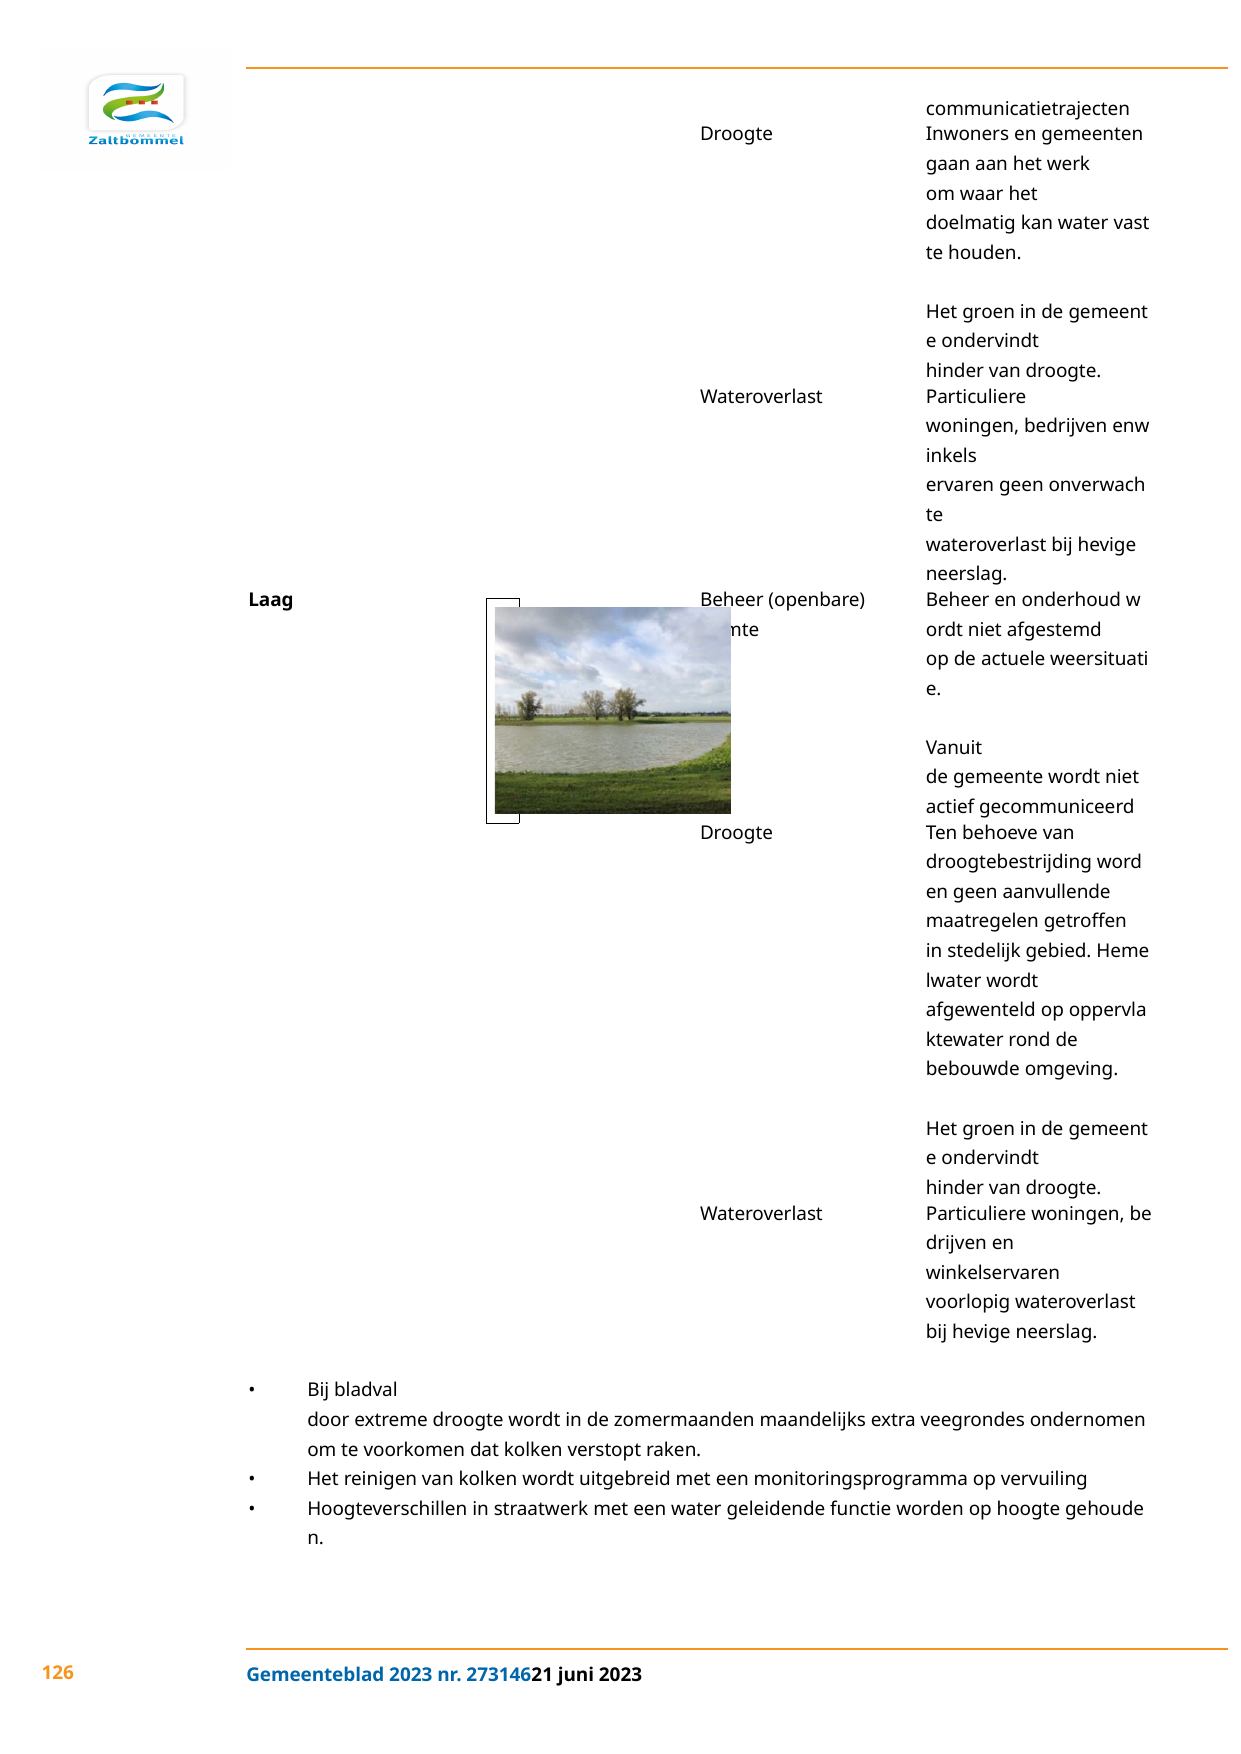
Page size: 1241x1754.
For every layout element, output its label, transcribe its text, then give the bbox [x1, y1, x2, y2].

table_cell [487, 599, 519, 823]
table_cell Particuliere woningen, bedrijven en winkelservaren voorlopig wateroverlast bij hevige neerslag. [926, 1200, 1152, 1344]
table_cell communicatietrajecten [926, 95, 1152, 121]
table_cell Droogte [700, 121, 926, 383]
table_cell Beheer (openbare) ruimte [700, 586, 926, 819]
table_cell [248, 95, 474, 586]
table_cell Particuliere woningen, bedrijven enwinkels ervaren geen onverwachte wateroverlast bij hevige neerslag. [926, 383, 1152, 586]
table_cell Wateroverlast [700, 1200, 926, 1344]
table_cell [700, 95, 926, 121]
table_cell Inwoners en gemeenten gaan aan het werk om waar het doelmatig kan water vast te houden. Het groen in de gemeente ondervindt hinder van droogte. [926, 121, 1152, 383]
table_cell Ten behoeve van droogtebestrijding worden geen aanvullende maatregelen getroffen in stedelijk gebied. Hemelwater wordt afgewenteld op oppervlaktewater rond de bebouwde omgeving. Het groen in de gemeente ondervindt hinder van droogte. [926, 819, 1152, 1200]
table_header Bij bladval door extreme droogte wordt in de zomermaanden maandelijks extra veegrondes ondernomen om te voorkomen dat kolken verstopt raken. Het reinigen van kolken wordt uitgebreid met een monitoringsprogramma op vervuiling Hoogteverschillen in straatwerk met een water geleidende functie worden op hoogte gehouden. [248, 1377, 1152, 1550]
table_cell Beheer en onderhoud wordt niet afgestemd op de actuele weersituatie. Vanuit de gemeente wordt niet actief gecommuniceerd [926, 586, 1152, 819]
table_cell Laag [248, 586, 474, 1344]
table_cell Wateroverlast [700, 383, 926, 586]
picture [41, 47, 231, 172]
table_cell Droogte [700, 819, 926, 1200]
picture [494, 607, 731, 814]
table_cell [474, 586, 700, 1344]
table_cell [474, 95, 700, 586]
